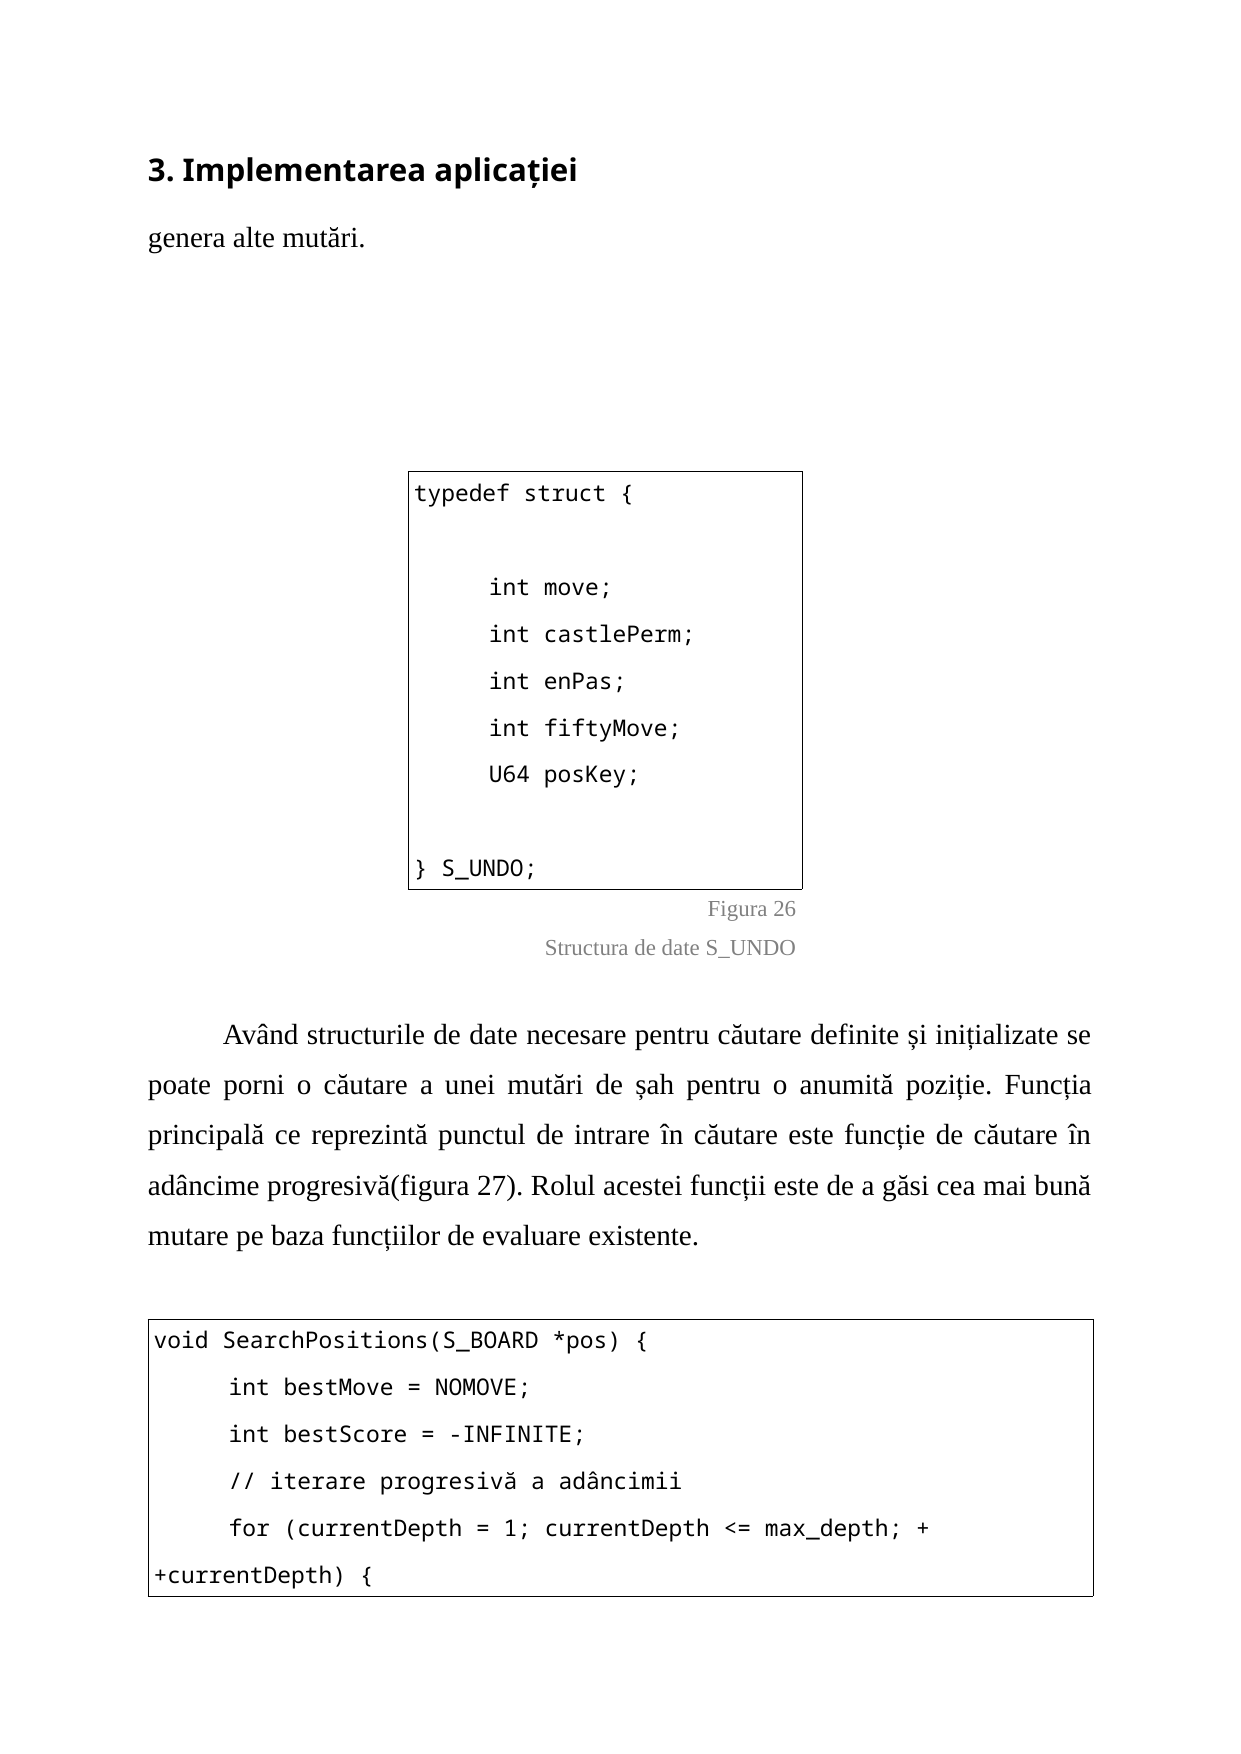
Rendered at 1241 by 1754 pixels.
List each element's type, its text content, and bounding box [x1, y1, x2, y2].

text genera alte mutări. [148, 220, 1093, 253]
table_cell Figura 26 Structura de date S_UNDO [408, 890, 802, 966]
table_header void SearchPositions(S_BOARD *pos) { int bestMove = NOMOVE; int bestScore = -INFINITE; // iterare progresivă a adâncimii for (currentDepth = 1; currentDepth <= max_depth; ++currentDepth) { [149, 1320, 1093, 1596]
text Având structurile de date necesare pentru căutare definite și inițializate se poate porni o căutare a unei mutări de șah pentru o anumită poziție. Funcția principală ce reprezintă punctul de intrare în căutare este funcție de căutare în adâncime progresivă(figura 27). Rolul acestei funcții este de a găsi cea mai bună mutare pe baza funcțiilor de evaluare existente. [148, 1017, 1093, 1252]
table_header typedef struct { int move; int castlePerm; int enPas; int fiftyMove; U64 posKey; } S_UNDO; [409, 472, 802, 889]
